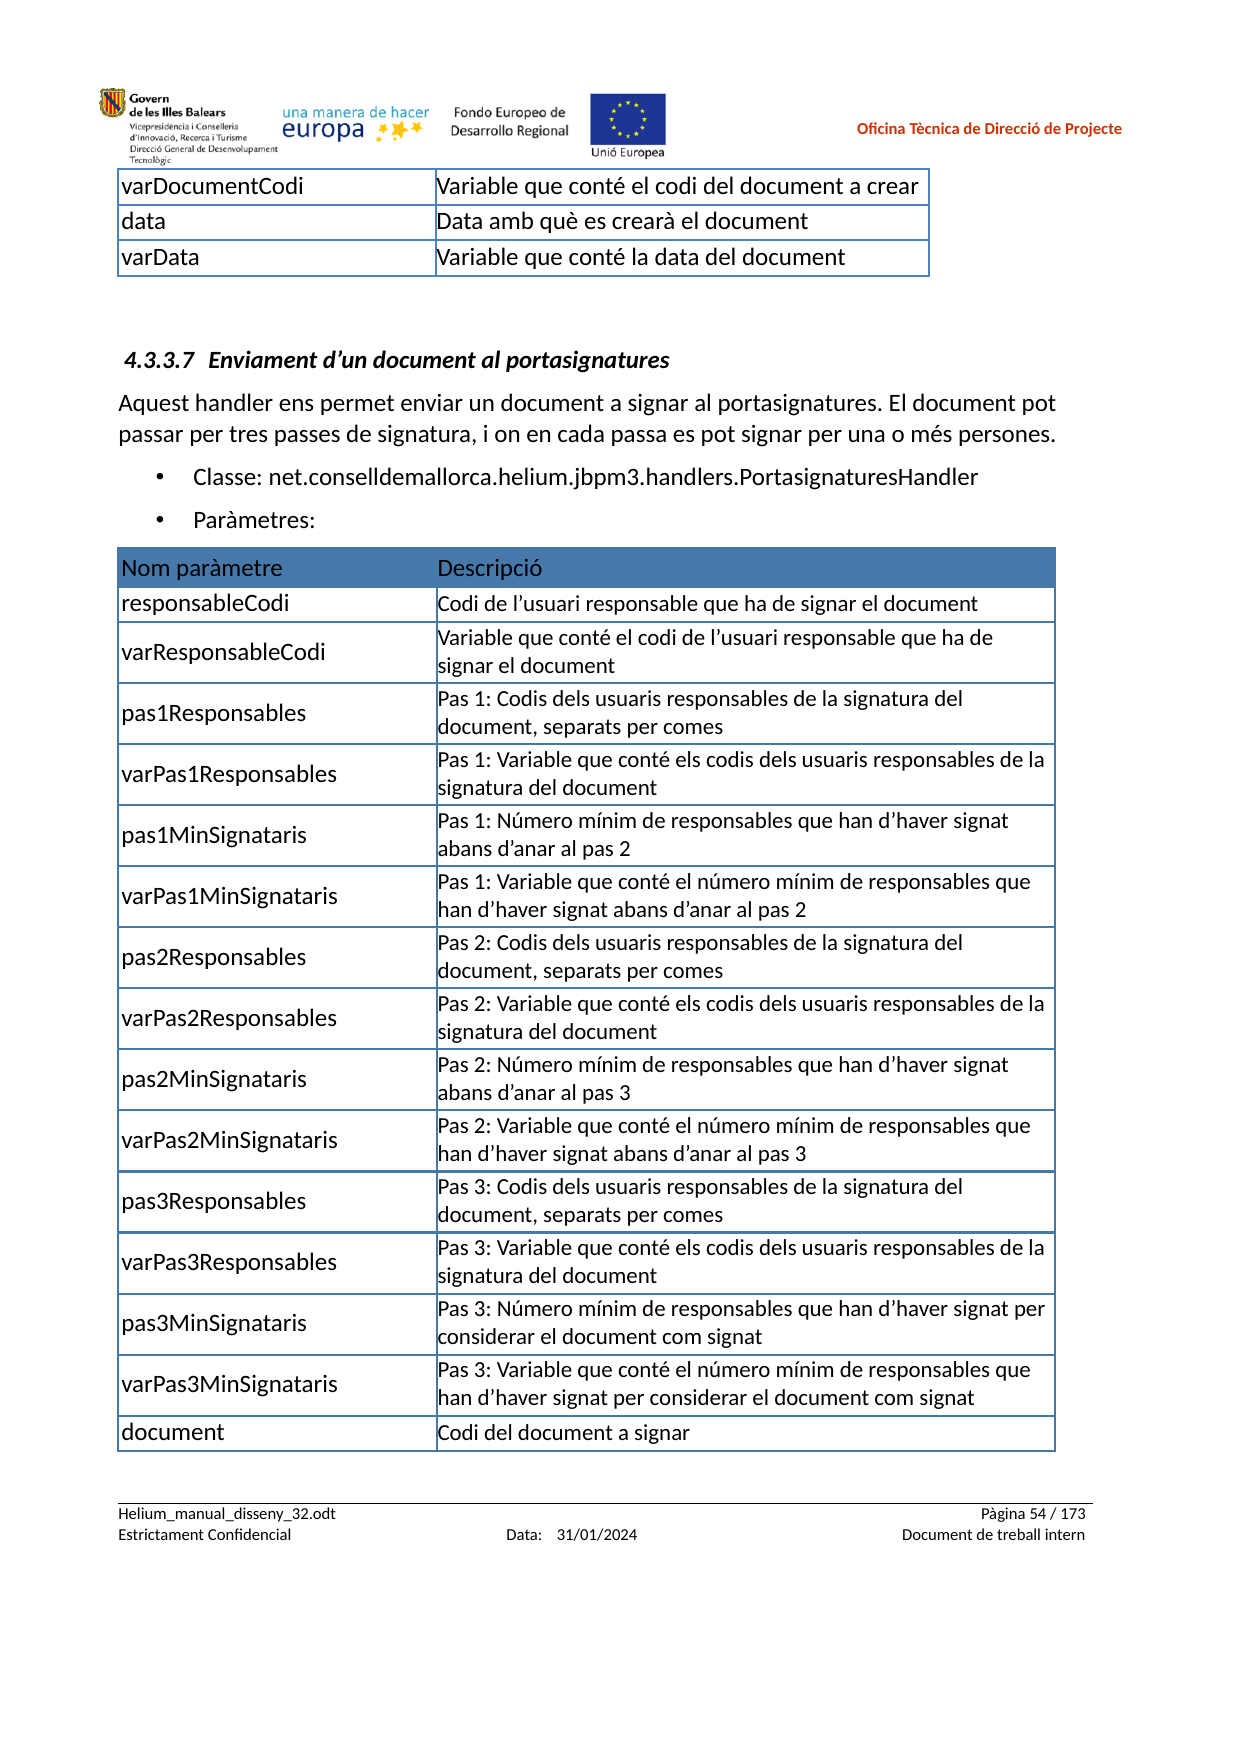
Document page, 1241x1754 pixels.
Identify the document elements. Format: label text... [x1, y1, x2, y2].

list Paràmetres: [156, 504, 1122, 534]
table_cell Pas 2: Variable que conté el número mínim de responsables que han d’haver signat abans d’anar al pas 3 [438, 1111, 1054, 1170]
table_cell Pas 1: Variable que conté els codis dels usuaris responsables de la signatura del document [438, 745, 1054, 804]
table_cell pas1MinSignataris [119, 806, 436, 865]
table_cell Pas 3: Número mínim de responsables que han d’haver signat per considerar el document com signat [438, 1295, 1054, 1353]
table_cell Codi de l’usuari responsable que ha de signar el document [438, 588, 1054, 621]
table_cell Pas 2: Codis dels usuaris responsables de la signatura del document, separats per comes [438, 928, 1054, 987]
table_cell varPas3Responsables [119, 1234, 436, 1292]
table_cell Pas 2: Número mínim de responsables que han d’haver signat abans d’anar al pas 3 [438, 1050, 1054, 1109]
text Aquest handler ens permet enviar un document a signar al portasignatures. El document pot passar per tres passes de signatura, i on en cada passa es pot signar per una o més persones. [118, 387, 1122, 448]
table_cell varPas1Responsables [119, 745, 436, 804]
table_cell Pas 3: Variable que conté els codis dels usuaris responsables de la signatura del document [438, 1234, 1054, 1292]
table_cell Pas 3: Codis dels usuaris responsables de la signatura del document, separats per comes [438, 1173, 1054, 1231]
table_cell document [119, 1417, 436, 1450]
table_cell Variable que conté el codi de l’usuari responsable que ha de signar el document [438, 623, 1054, 682]
table_cell Codi del document a signar [438, 1417, 1054, 1450]
table_cell Data amb què es crearà el document [437, 206, 928, 239]
table_cell Pas 2: Variable que conté els codis dels usuaris responsables de la signatura del document [438, 989, 1054, 1048]
table_header Descripció [438, 549, 1054, 585]
table_header Nom paràmetre [119, 549, 436, 585]
table_cell pas3MinSignataris [119, 1295, 436, 1353]
table_cell varDocumentCodi [119, 170, 435, 203]
picture [99, 87, 668, 166]
table_cell responsableCodi [119, 588, 436, 621]
table_cell varResponsableCodi [119, 623, 436, 682]
table_cell Pas 1: Codis dels usuaris responsables de la signatura del document, separats per comes [438, 684, 1054, 743]
list Classe: net.conselldemallorca.helium.jbpm3.handlers.PortasignaturesHandler [156, 461, 1122, 491]
table_cell pas2Responsables [119, 928, 436, 987]
table_cell Variable que conté el codi del document a crear [437, 170, 928, 203]
table_cell pas2MinSignataris [119, 1050, 436, 1109]
table_cell varPas1MinSignataris [119, 867, 436, 926]
table_cell Pas 1: Variable que conté el número mínim de responsables que han d’haver signat abans d’anar al pas 2 [438, 867, 1054, 926]
subtitle Enviament d’un document al portasignatures [118, 344, 1122, 375]
table_cell varPas3MinSignataris [119, 1356, 436, 1414]
table_cell Pas 3: Variable que conté el número mínim de responsables que han d’haver signat per considerar el document com signat [438, 1356, 1054, 1414]
table_cell pas1Responsables [119, 684, 436, 743]
table_cell Variable que conté la data del document [437, 241, 928, 274]
table_cell data [119, 206, 435, 239]
table_cell pas3Responsables [119, 1173, 436, 1231]
table_cell Pas 1: Número mínim de responsables que han d’haver signat abans d’anar al pas 2 [438, 806, 1054, 865]
table_cell varPas2MinSignataris [119, 1111, 436, 1170]
table_cell varData [119, 241, 435, 274]
table_cell varPas2Responsables [119, 989, 436, 1048]
